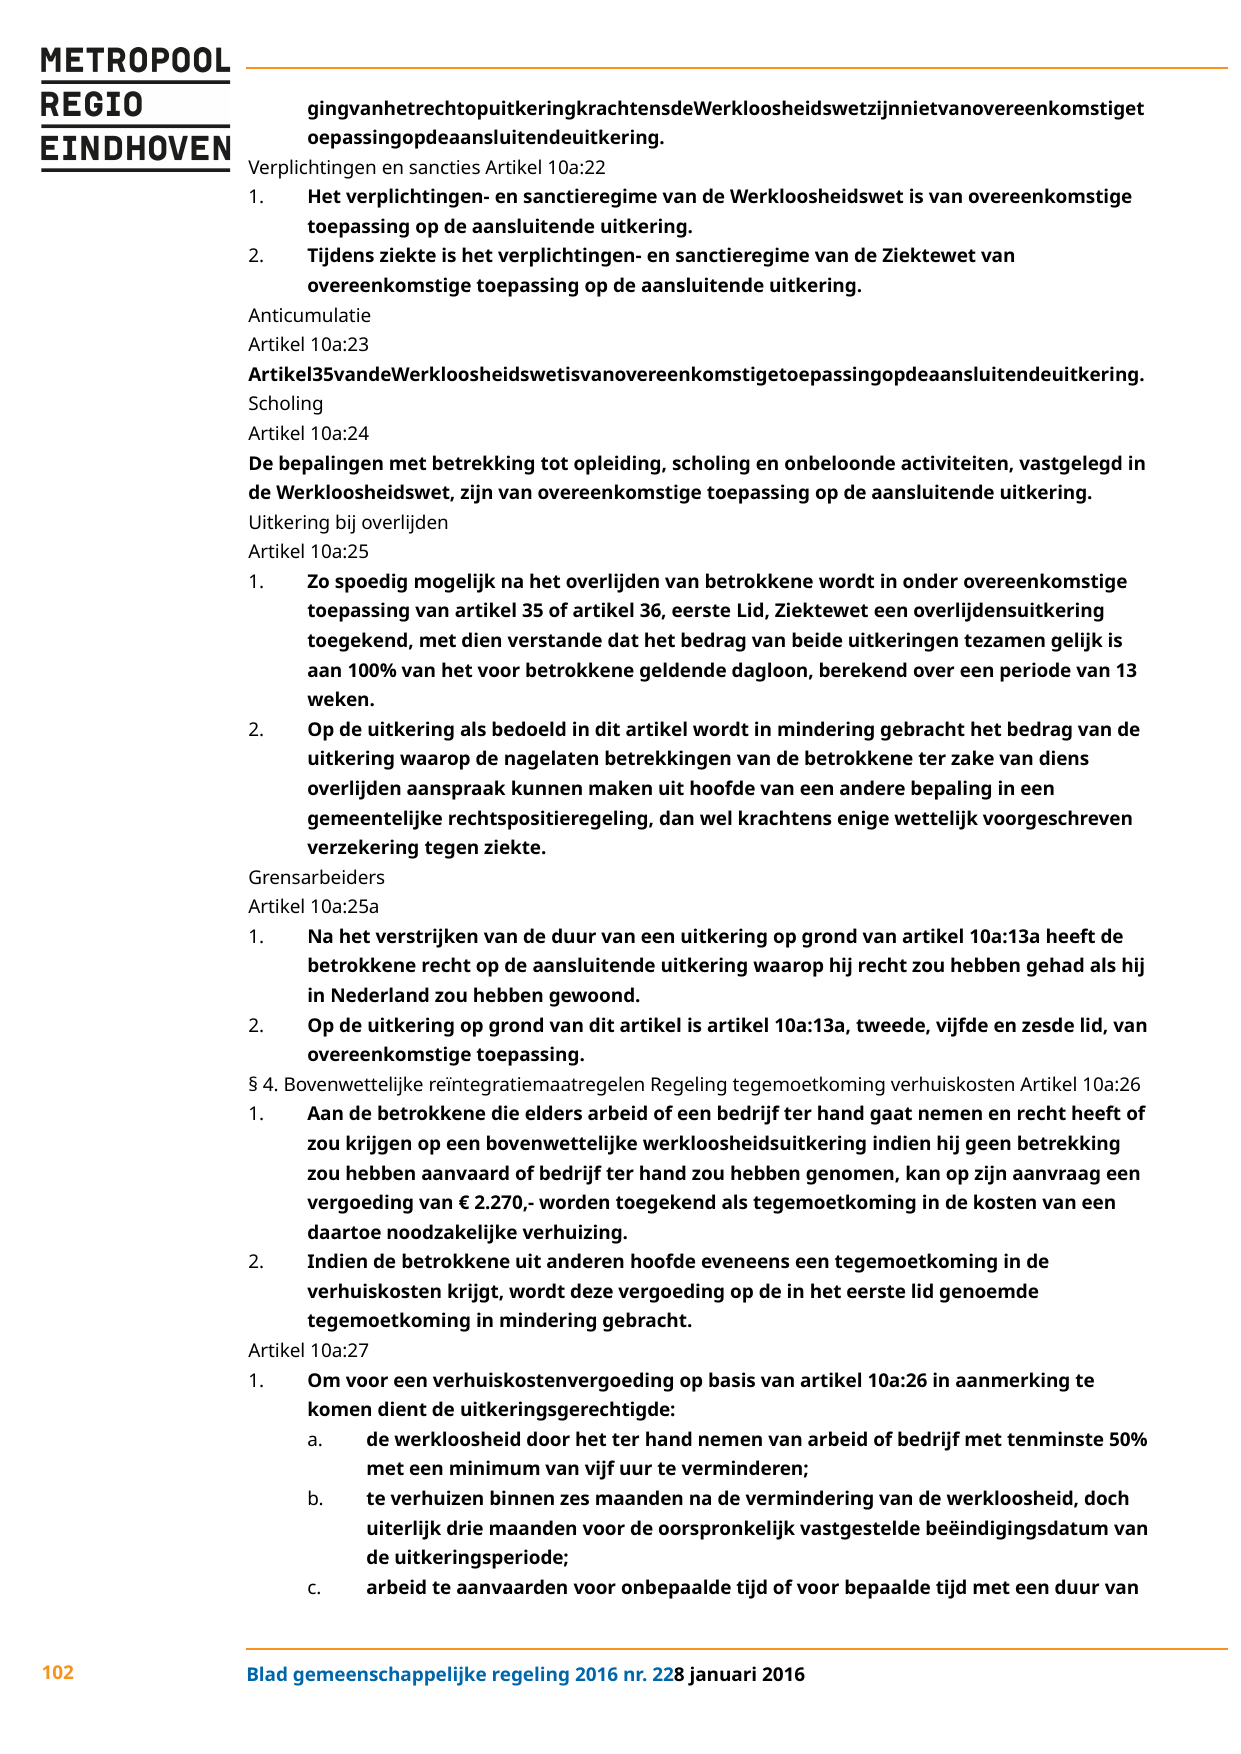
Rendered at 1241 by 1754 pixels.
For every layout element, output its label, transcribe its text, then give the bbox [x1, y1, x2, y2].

list Tijdens ziekte is het verplichtingen- en sanctieregime van de Ziektewet van overeenkomstige toepassing op de aansluitende uitkering. [248, 243, 1152, 298]
text Grensarbeiders [248, 864, 1152, 890]
text Anticumulatie [248, 302, 1152, 328]
text Artikel 10a:23 [248, 331, 1152, 357]
list Op de uitkering als bedoeld in dit artikel wordt in mindering gebracht het bedrag van de uitkering waarop de nagelaten betrekkingen van de betrokkene ter zake van diens overlijden aanspraak kunnen maken uit hoofde van een andere bepaling in een gemeentelijke rechtspositieregeling, dan wel krachtens enige wettelijk voorgeschreven verzekering tegen ziekte. [248, 716, 1152, 860]
list Aan de betrokkene die elders arbeid of een bedrijf ter hand gaat nemen en recht heeft of zou krijgen op een bovenwettelijke werkloosheidsuitkering indien hij geen betrekking zou hebben aanvaard of bedrijf ter hand zou hebben genomen, kan op zijn aanvraag een vergoeding van € 2.270,- worden toegekend als tegemoetkoming in de kosten van een daartoe noodzakelijke verhuizing. [248, 1101, 1152, 1245]
text Artikel 10a:25 [248, 538, 1152, 564]
list arbeid te aanvaarden voor onbepaalde tijd of voor bepaalde tijd met een duur van [307, 1574, 1152, 1600]
text § 4. Bovenwettelijke reïntegratiemaatregelen Regeling tegemoetkoming verhuiskosten Artikel 10a:26 [248, 1071, 1152, 1097]
list te verhuizen binnen zes maanden na de vermindering van de werkloosheid, doch uiterlijk drie maanden voor de oorspronkelijk vastgestelde beëindigingsdatum van de uitkeringsperiode; [307, 1485, 1152, 1570]
text Artikel 10a:27 [248, 1337, 1152, 1363]
list Op de uitkering op grond van dit artikel is artikel 10a:13a, tweede, vijfde en zesde lid, van overeenkomstige toepassing. [248, 1012, 1152, 1067]
text Artikel 10a:24 [248, 420, 1152, 446]
text Artikel35vandeWerkloosheidswetisvanovereenkomstigetoepassingopdeaansluitendeuitkering. [248, 361, 1152, 387]
text Verplichtingen en sancties Artikel 10a:22 [248, 154, 1152, 180]
picture [41, 47, 231, 172]
list Zo spoedig mogelijk na het overlijden van betrokkene wordt in onder overeenkomstige toepassing van artikel 35 of artikel 36, eerste Lid, Ziektewet een overlijdensuitkering toegekend, met dien verstande dat het bedrag van beide uitkeringen tezamen gelijk is aan 100% van het voor betrokkene geldende dagloon, berekend over een periode van 13 weken. [248, 568, 1152, 712]
text De bepalingen met betrekking tot opleiding, scholing en onbeloonde activiteiten, vastgelegd in de Werkloosheidswet, zijn van overeenkomstige toepassing op de aansluitende uitkering. [248, 450, 1152, 505]
text Artikel 10a:25a [248, 893, 1152, 919]
list de werkloosheid door het ter hand nemen van arbeid of bedrijf met tenminste 50% met een minimum van vijf uur te verminderen; [307, 1426, 1152, 1481]
text Uitkering bij overlijden [248, 509, 1152, 535]
list gingvanhetrechtopuitkeringkrachtensdeWerkloosheidswetzijnnietvanovereenkomstigetoepassingopdeaansluitendeuitkering. [248, 95, 1152, 150]
list Om voor een verhuiskostenvergoeding op basis van artikel 10a:26 in aanmerking te komen dient de uitkeringsgerechtigde: [248, 1367, 1152, 1422]
list Het verplichtingen- en sanctieregime van de Werkloosheidswet is van overeenkomstige toepassing op de aansluitende uitkering. [248, 183, 1152, 239]
list Na het verstrijken van de duur van een uitkering op grond van artikel 10a:13a heeft de betrokkene recht op de aansluitende uitkering waarop hij recht zou hebben gehad als hij in Nederland zou hebben gewoond. [248, 923, 1152, 1008]
text Scholing [248, 391, 1152, 416]
list Indien de betrokkene uit anderen hoofde eveneens een tegemoetkoming in de verhuiskosten krijgt, wordt deze vergoeding op de in het eerste lid genoemde tegemoetkoming in mindering gebracht. [248, 1248, 1152, 1333]
